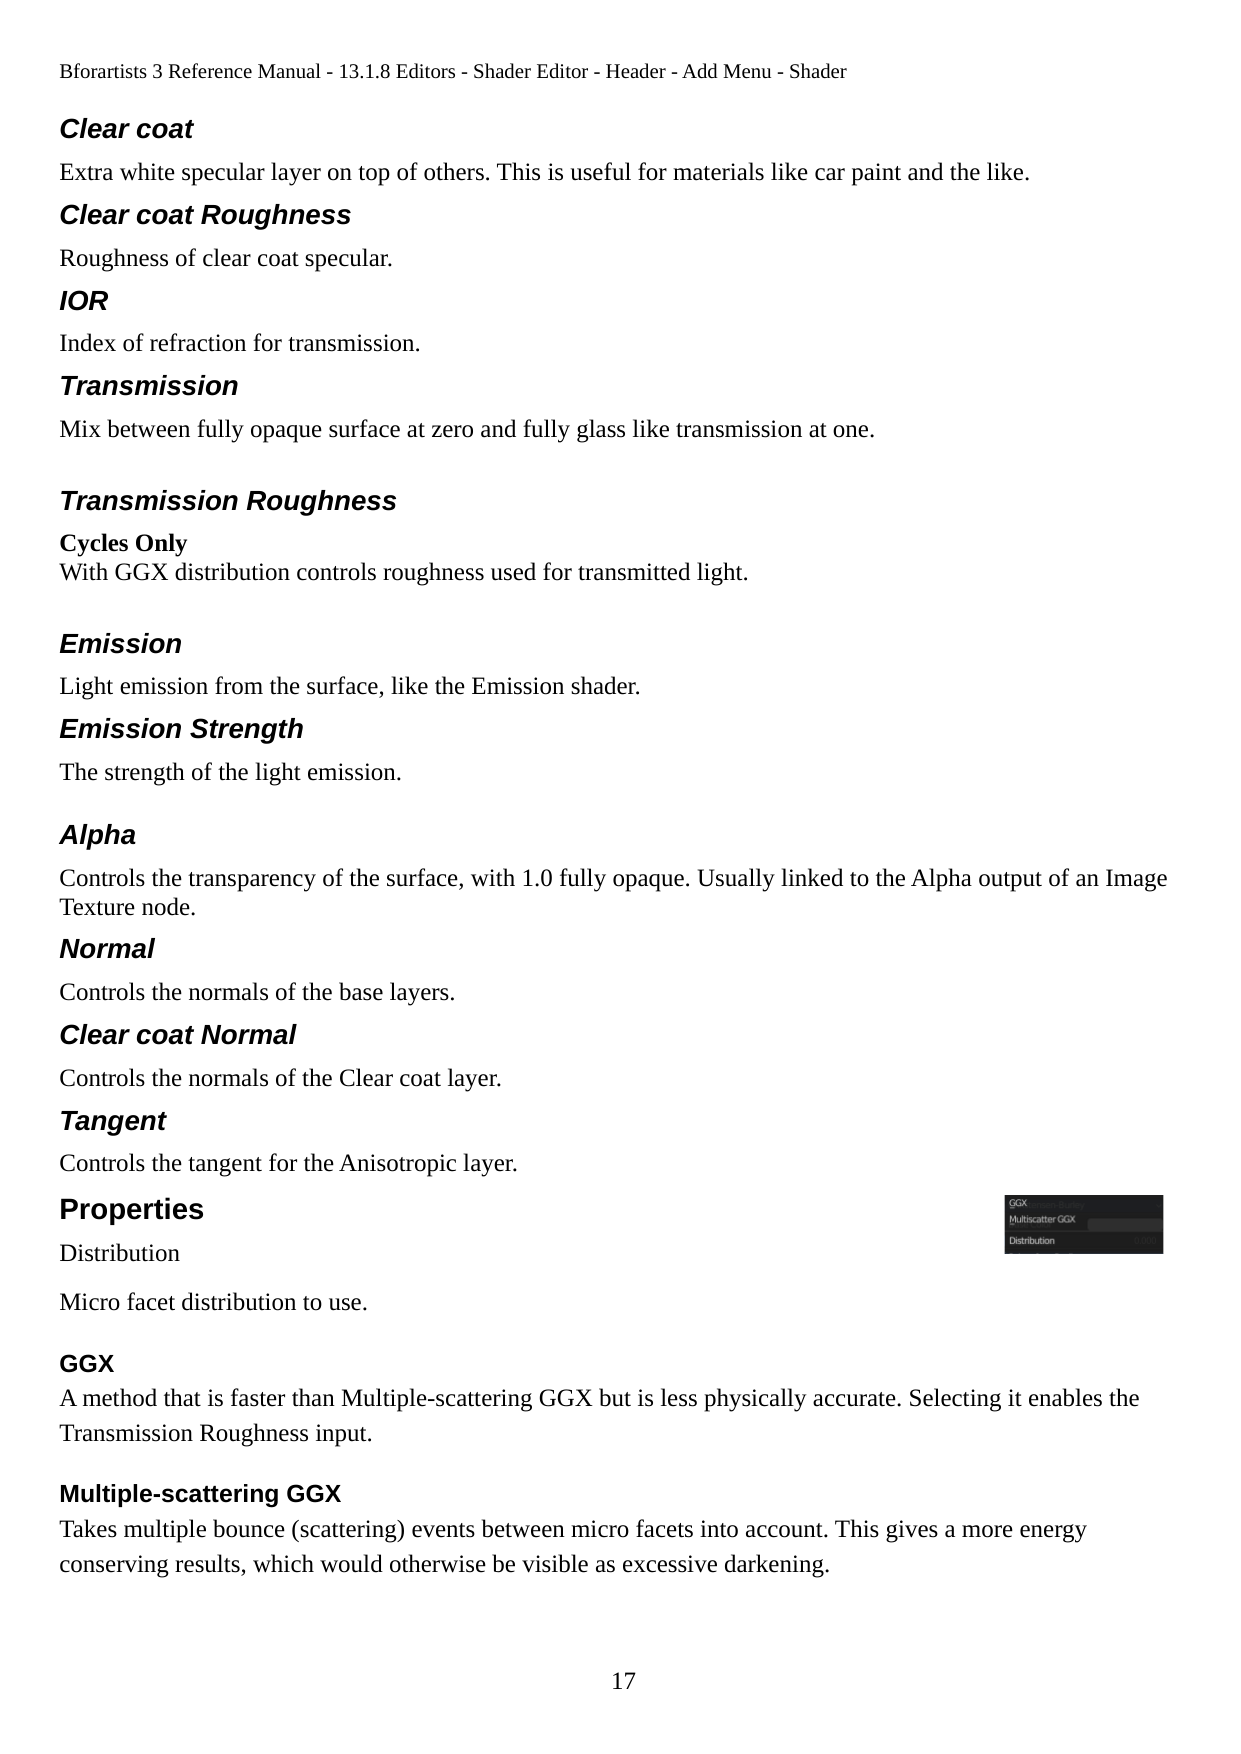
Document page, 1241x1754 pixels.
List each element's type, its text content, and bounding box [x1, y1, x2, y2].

text Cycles Only [59, 528, 1181, 557]
text Controls the tangent for the Anisotropic layer. [59, 1148, 1181, 1177]
text A method that is faster than Multiple-scattering GGX but is less physically accurate. Selecting it enables the Transmission Roughness input. [59, 1383, 1181, 1447]
text Controls the normals of the Clear coat layer. [59, 1063, 1181, 1092]
subtitle Alpha [59, 818, 1181, 850]
subtitle Transmission [59, 369, 1181, 401]
text Light emission from the surface, like the Emission shader. [59, 671, 1181, 700]
subtitle Emission Strength [59, 713, 1181, 744]
subtitle IOR [59, 284, 1181, 316]
text Takes multiple bounce (scattering) events between micro facets into account. This gives a more energy conserving results, which would otherwise be visible as excessive darkening. [59, 1514, 1181, 1578]
subtitle Clear coat Roughness [59, 198, 1181, 230]
subtitle Emission [59, 627, 1181, 659]
text Mix between fully opaque surface at zero and fully glass like transmission at one. [59, 414, 1181, 443]
text Extra white specular layer on top of others. This is useful for materials like car paint and the like. [59, 157, 1181, 186]
subtitle Clear coat [59, 113, 1181, 144]
text Controls the transparency of the surface, with 1.0 fully opaque. Usually linked to the Alpha output of an Image Texture node. [59, 863, 1181, 920]
subtitle Normal [59, 933, 1181, 965]
text Controls the normals of the base layers. [59, 977, 1181, 1006]
text Index of refraction for transmission. [59, 328, 1181, 357]
subtitle GGX [59, 1349, 1181, 1377]
text Roughness of clear coat specular. [59, 243, 1181, 271]
text Micro facet distribution to use. [59, 1287, 1181, 1316]
text The strength of the light emission. [59, 757, 1181, 786]
subtitle Properties [59, 1192, 1181, 1226]
picture [1004, 1195, 1164, 1254]
subtitle Clear coat Normal [59, 1018, 1181, 1050]
text Distribution [59, 1238, 1181, 1267]
subtitle Multiple-scattering GGX [59, 1479, 1181, 1508]
subtitle Tangent [59, 1104, 1181, 1136]
text With GGX distribution controls roughness used for transmitted light. [59, 557, 1181, 586]
subtitle Transmission Roughness [59, 484, 1181, 516]
